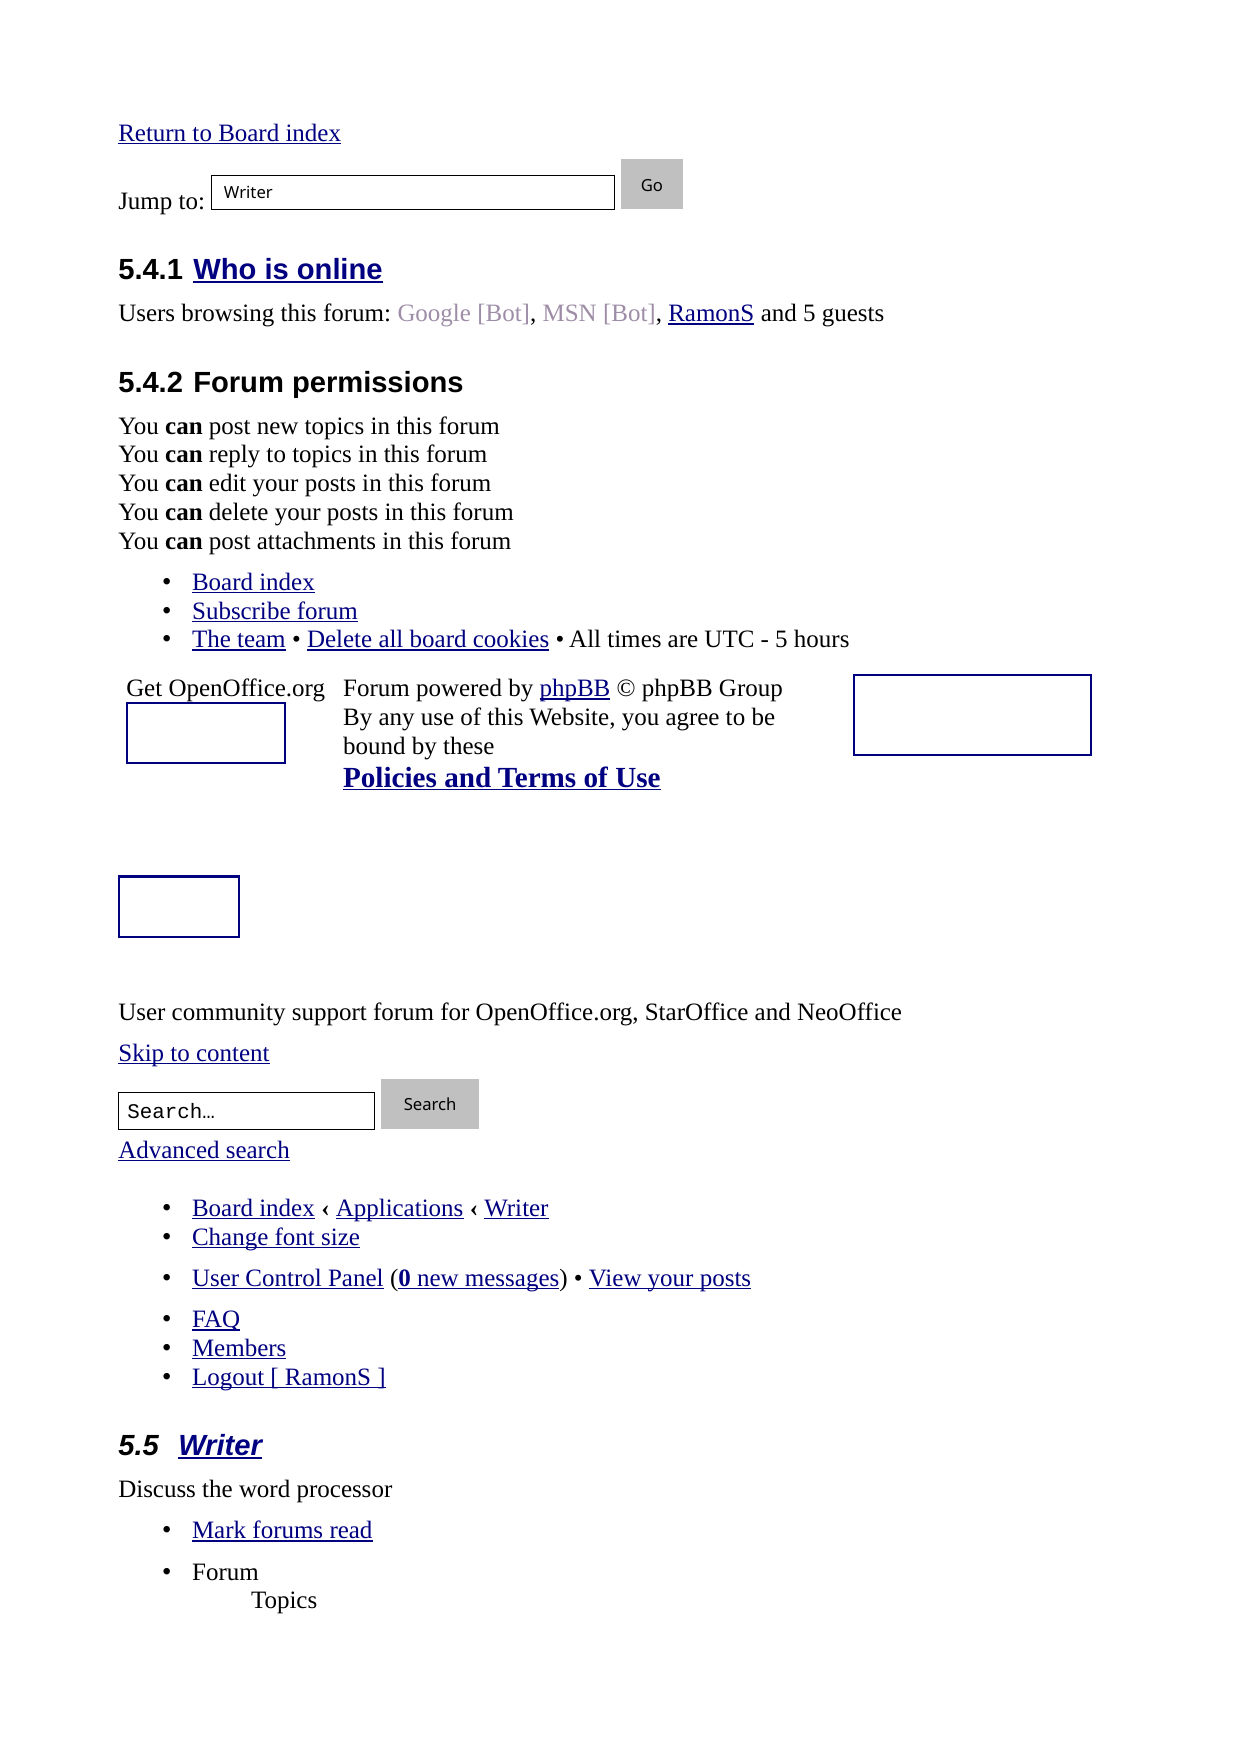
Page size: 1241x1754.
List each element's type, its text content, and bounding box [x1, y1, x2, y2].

table_header Get OpenOffice.org [118, 666, 335, 801]
text Advanced search [118, 1079, 1122, 1163]
subtitle Forum permissions [118, 365, 1122, 398]
list Subscribe forum [162, 596, 1122, 624]
text Users browsing this forum: Google [Bot], MSN [Bot], RamonS and 5 guests [118, 298, 1122, 327]
list Topics [221, 1585, 1122, 1614]
text Return to Board index [118, 118, 1122, 147]
list Change font size [162, 1222, 1122, 1251]
text Discuss the word processor [118, 1474, 1122, 1503]
text You can post new topics in this forum You can reply to topics in this forum You can edit your posts in this forum You can delete your posts in this forum You can post attachments in this forum [118, 411, 1122, 554]
subtitle Forum [162, 1557, 1122, 1585]
list Members [162, 1333, 1122, 1362]
text User community support forum for OpenOffice.org, StarOffice and NeoOffice [118, 968, 1122, 1026]
list Mark forums read [162, 1515, 1122, 1544]
list Board index [162, 567, 1122, 596]
list FAQ [162, 1304, 1122, 1333]
table_header Forum powered by phpBB © phpBB Group By any use of this Website, you agree to be bound by these Policies and Terms of Use [335, 666, 846, 801]
list The team • Delete all board cookies • All times are UTC - 5 hours [162, 624, 1122, 653]
text Skip to content [118, 1038, 1122, 1067]
list User Control Panel (0 new messages) • View your posts [162, 1263, 1122, 1292]
text Jump to: [118, 159, 1122, 215]
subtitle Writer [118, 1428, 1122, 1462]
list Board index ‹ Applications ‹ Writer [162, 1193, 1122, 1222]
subtitle Who is online [118, 252, 1122, 286]
list Logout [ RamonS ] [162, 1362, 1122, 1391]
table_header [846, 666, 1122, 801]
